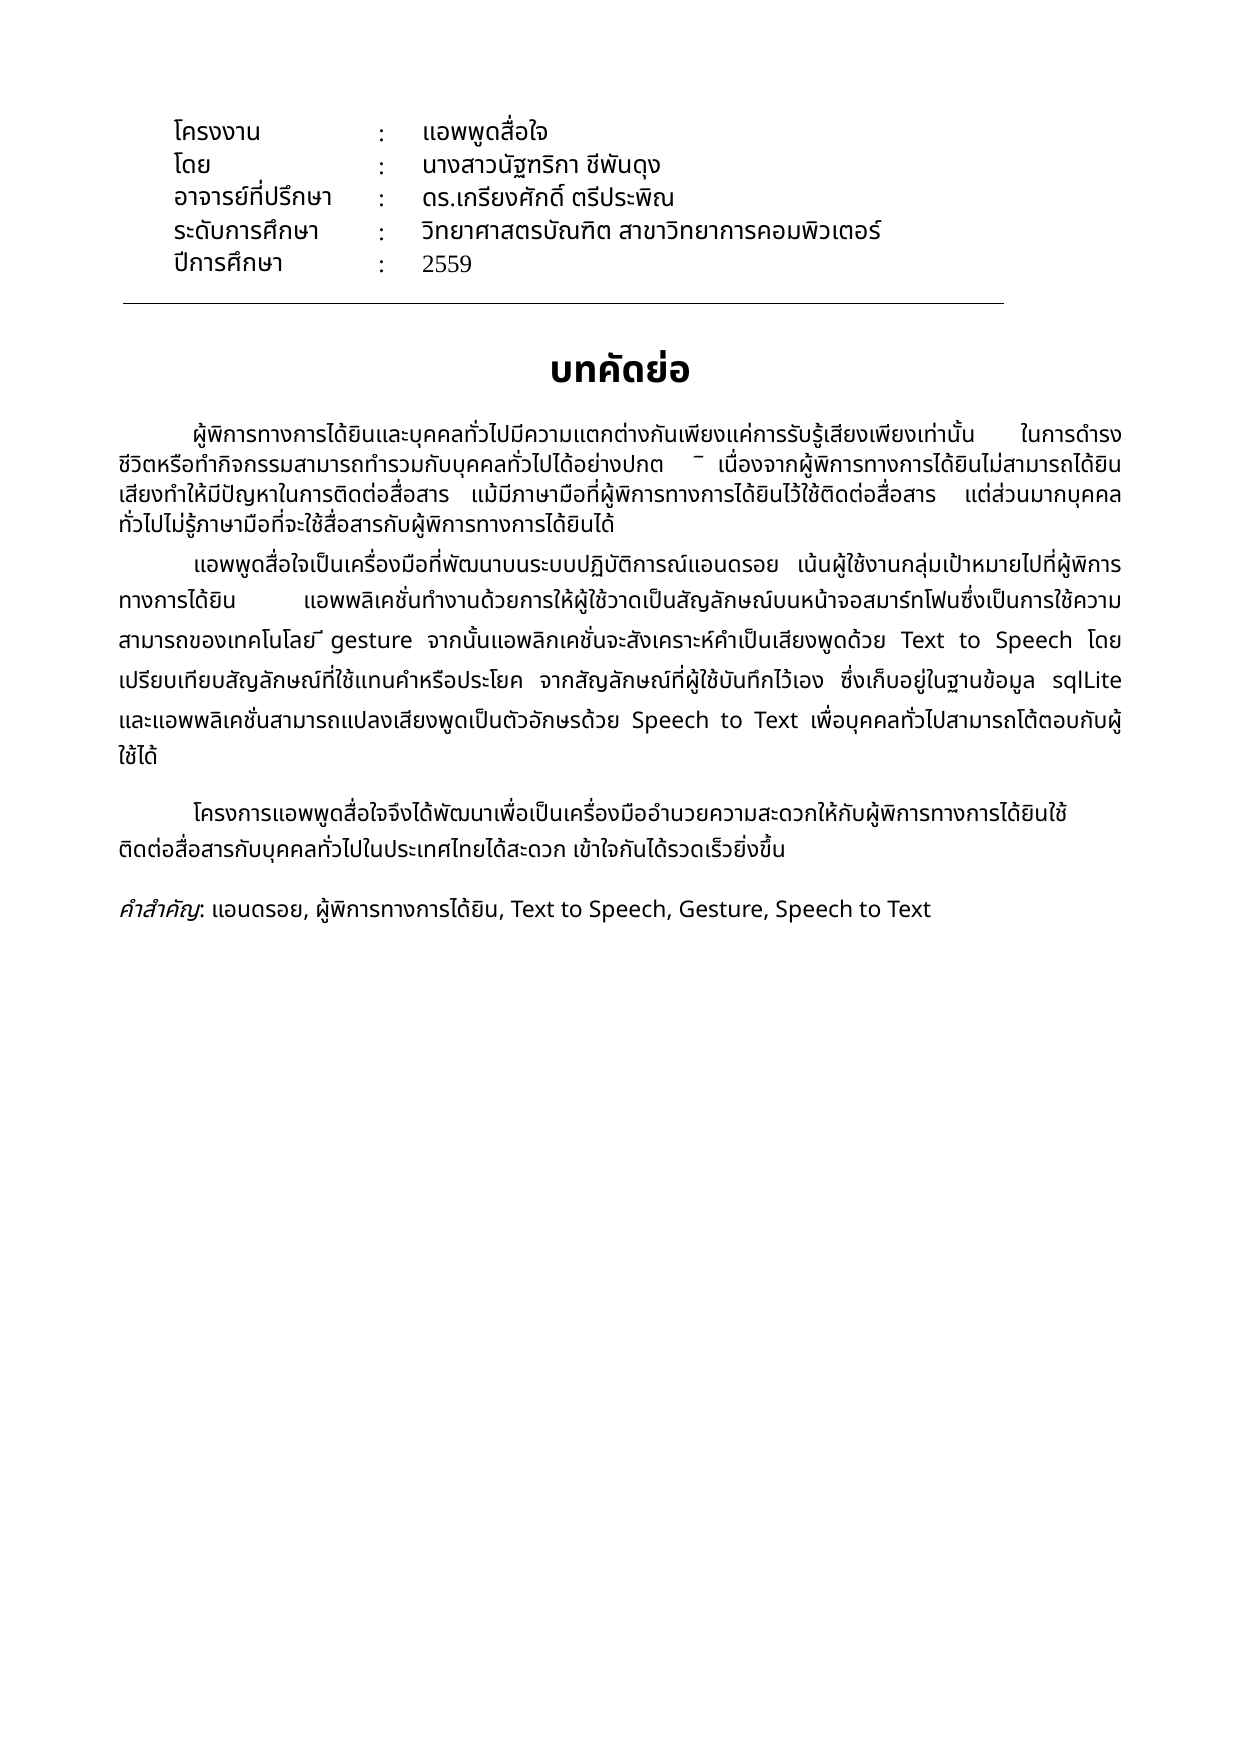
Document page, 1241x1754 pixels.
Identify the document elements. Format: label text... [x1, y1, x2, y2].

table_cell [163, 299, 367, 303]
table_header แอพพูดสื่อใจ [411, 118, 994, 151]
table_cell [411, 299, 994, 303]
table_cell วิทยาศาสตรบัณฑิต สาขาวิทยาการคอมพิวเตอร์ [411, 217, 994, 249]
table_cell : [367, 250, 411, 299]
table_cell ดร.เกรียงศักดิ์ ตรีประพิณ [411, 183, 994, 217]
text คำสำคัญ: แอนดรอย, ผู้พิการทางการได้ยิน, Text to Speech, Gesture, Speech to Text [118, 893, 1122, 927]
table_cell : [367, 217, 411, 249]
text ผู้พิการทางการได้ยินและบุคคลทั่วไปมีความแตกต่างกันเพียงแค่การรับรู้เสียงเพียงเท่านั้น ในการดำรงชีวิตหรือทำกิจกรรมสามารถทำรวมกับบุคคลทั่วไปได้อย่างปกติ เนื่องจากผู้พิการทางการได้ยินไม่สามารถได้ยินเสียงทำให้มีปัญหาในการติดต่อสื่อสาร แม้มีภาษามือที่ผู้พิการทางการได้ยินไว้ใช้ติดต่อสื่อสาร แต่ส่วนมากบุคคลทั่วไปไม่รู้ภาษามือที่จะใช้สื่อสารกับผู้พิการทางการได้ยินได้ [118, 419, 1122, 542]
table_cell : [367, 183, 411, 217]
table_cell : [367, 151, 411, 183]
table_header โครงงาน [163, 118, 367, 151]
table_cell 2559 [411, 250, 994, 299]
table_cell อาจารย์ที่ปรึกษา [163, 183, 367, 217]
text บทคัดย่อ [118, 349, 1122, 398]
text แอพพูดสื่อใจเป็นเครื่องมือที่พัฒนาบนระบบปฏิบัติการณ์แอนดรอย เน้นผู้ใช้งานกลุ่มเป้าหมายไปที่ผู้พิการทางการได้ยิน แอพพลิเคชั่นทำงานด้วยการให้ผู้ใช้วาดเป็นสัญลักษณ์บนหน้าจอสมาร์ทโฟนซึ่งเป็นการใช้ความสามารถของเทคโนโลยี gesture จากนั้นแอพลิกเคชั่นจะสังเคราะห์คำเป็นเสียงพูดด้วย Text to Speech โดยเปรียบเทียบสัญลักษณ์ที่ใช้แทนคำหรือประโยค จากสัญลักษณ์ที่ผู้ใช้บันทึกไว้เอง ซึ่งเก็บอยู่ในฐานข้อมูล sqlLite และแอพพลิเคชั่นสามารถแปลงเสียงพูดเป็นตัวอักษรด้วย Speech to Text เพื่อบุคคลทั่วไปสามารถโต้ตอบกับผู้ใช้ได้ [118, 552, 1122, 774]
table_cell [367, 304, 411, 349]
table_cell ปีการศึกษา [163, 250, 367, 299]
table_header : [367, 118, 411, 151]
table_cell [411, 304, 994, 349]
table_cell ระดับการศึกษา [163, 217, 367, 249]
text โครงการแอพพูดสื่อใจจึงได้พัฒนาเพื่อเป็นเครื่องมืออำนวยความสะดวกให้กับผู้พิการทางการได้ยินใช้ติดต่อสื่อสารกับบุคคลทั่วไปในประเทศไทยได้สะดวก เข้าใจกันได้รวดเร็วยิ่งขึ้น [118, 801, 1122, 866]
table_cell [367, 299, 411, 303]
table_cell โดย [163, 151, 367, 183]
table_cell [163, 304, 367, 349]
table_cell นางสาวนัฐฑริกา ชีพันดุง [411, 151, 994, 183]
